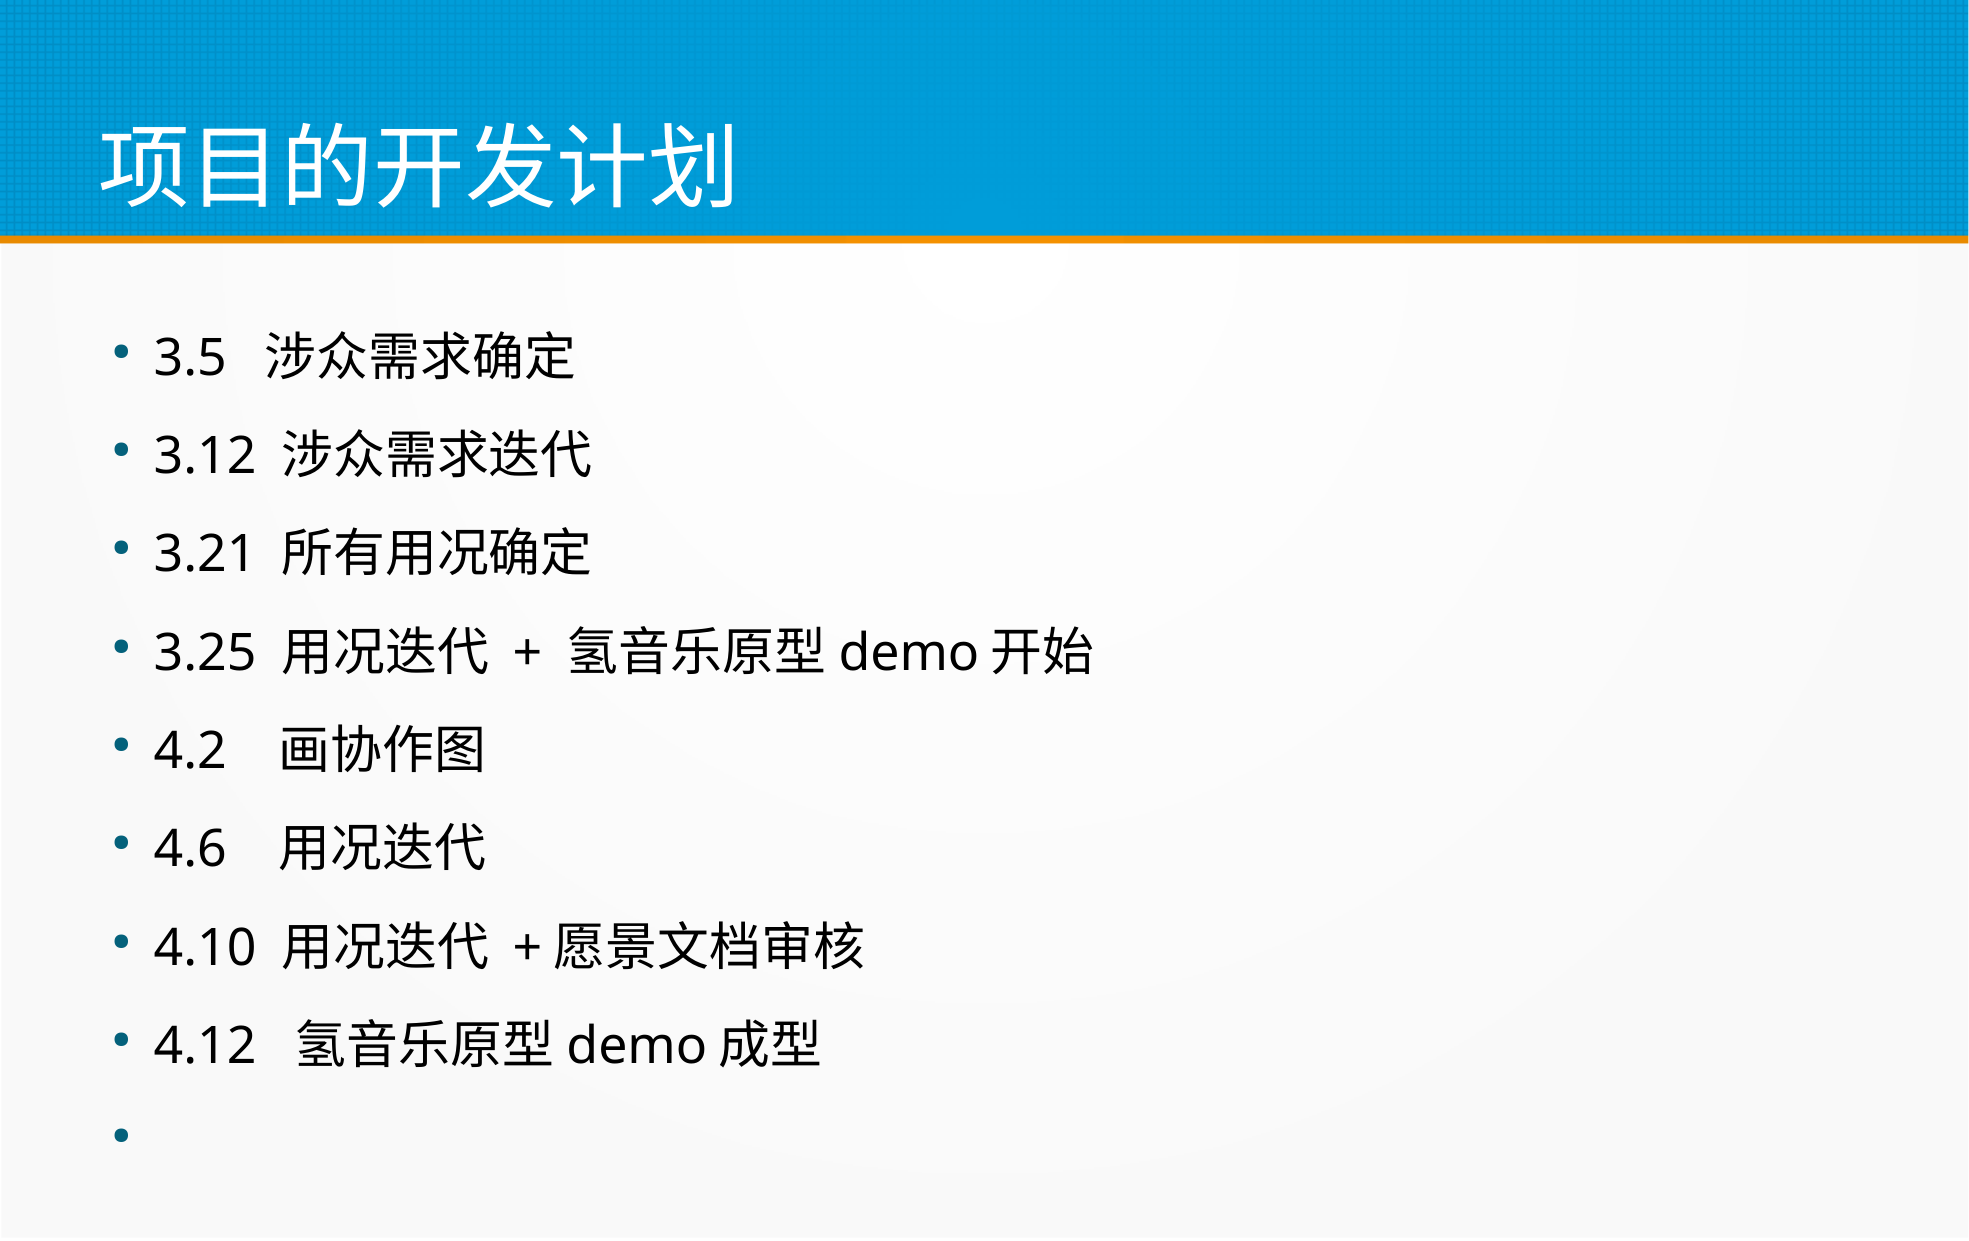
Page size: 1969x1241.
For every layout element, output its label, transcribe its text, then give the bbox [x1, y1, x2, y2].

list 3.5 涉众需求确定 3.12 涉众需求迭代 3.21 所有用况确定 3.25 用况迭代 + 氢音乐原型demo开始 4.2 画协作图 4.6 用况迭代 4.10 用况迭代 +愿景文档审核 4.12 氢音乐原型demo成型 [98, 315, 1861, 1081]
picture [0, 236, 1969, 1241]
title 项目的开发计划 [98, 19, 1870, 227]
